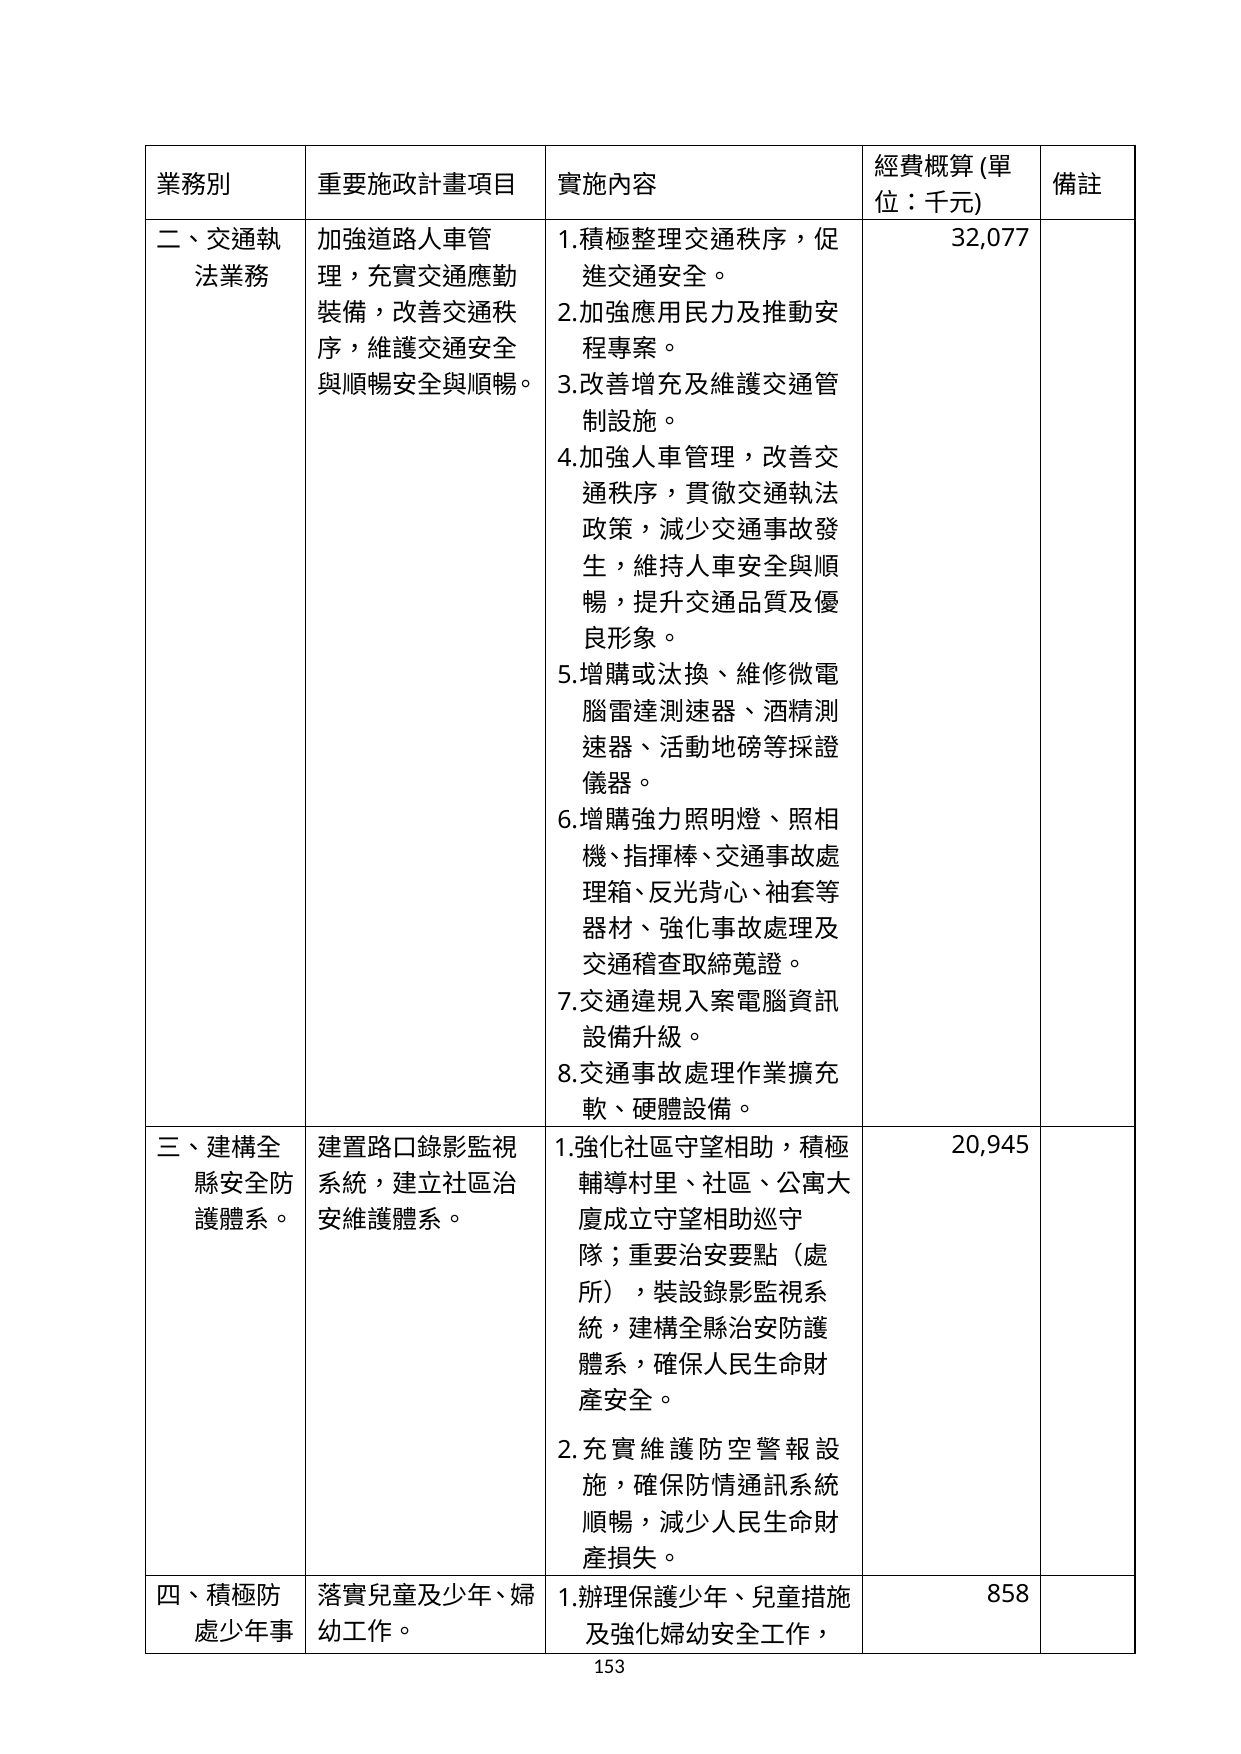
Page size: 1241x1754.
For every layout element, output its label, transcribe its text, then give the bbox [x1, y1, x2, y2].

table_cell 三、建構全縣安全防護體系。 [146, 1127, 305, 1574]
table_cell 加強道路人車管理，充實交通應勤裝備，改善交通秩序，維護交通安全與順暢安全與順暢。 [306, 220, 545, 1126]
table_cell 四、積極防處少年事 [146, 1576, 305, 1652]
table_cell 1.辦理保護少年、兒童措施及強化婦幼安全工作， [546, 1576, 862, 1652]
table_cell 1.積極整理交通秩序，促進交通安全。 2.加強應用民力及推動安 程專案。 3.改善增充及維護交通管制設施。 4.加強人車管理，改善交通秩序，貫徹交通執法政策，減少交通事故發生，維持人車安全與順暢，提升交通品質及優良形象。 5.增購或汰換、維修微電腦雷達測速器、酒精測速器、活動地磅等採證儀器。 6.增購強力照明燈、照相機、指揮棒、交通事故處理箱、反光背心、袖套等器材、強化事故處理及交通稽查取締蒐證。 7.交通違規入案電腦資訊設備升級。 8.交通事故處理作業擴充軟、硬體設備。 [546, 220, 862, 1126]
table_cell 1.強化社區守望相助，積極輔導村里、社區、公寓大廈成立守望相助巡守隊；重要治安要點（處所），裝設錄影監視系統，建構全縣治安防護體系，確保人民生命財產安全。 2.充實維護防空警報設施，確保防情通訊系統順暢，減少人民生命財產損失。 [546, 1127, 862, 1574]
table_cell [1041, 220, 1134, 1126]
table_header 備註 [1041, 146, 1134, 219]
table_cell 二、交通執法業務 [146, 220, 305, 1126]
table_cell 32,077 [863, 220, 1040, 1126]
table_cell 建置路口錄影監視系統，建立社區治安維護體系。 [306, 1127, 545, 1574]
table_cell 858 [863, 1576, 1040, 1652]
table_header 經費概算 (單位：千元) [863, 146, 1040, 219]
table_cell [1041, 1576, 1134, 1652]
table_cell 落實兒童及少年、婦幼工作。 [306, 1576, 545, 1652]
table_cell 20,945 [863, 1127, 1040, 1574]
table_cell [1041, 1127, 1134, 1574]
table_header 實施內容 [546, 146, 862, 219]
table_header 業務別 [146, 146, 305, 219]
table_header 重要施政計畫項目 [306, 146, 545, 219]
